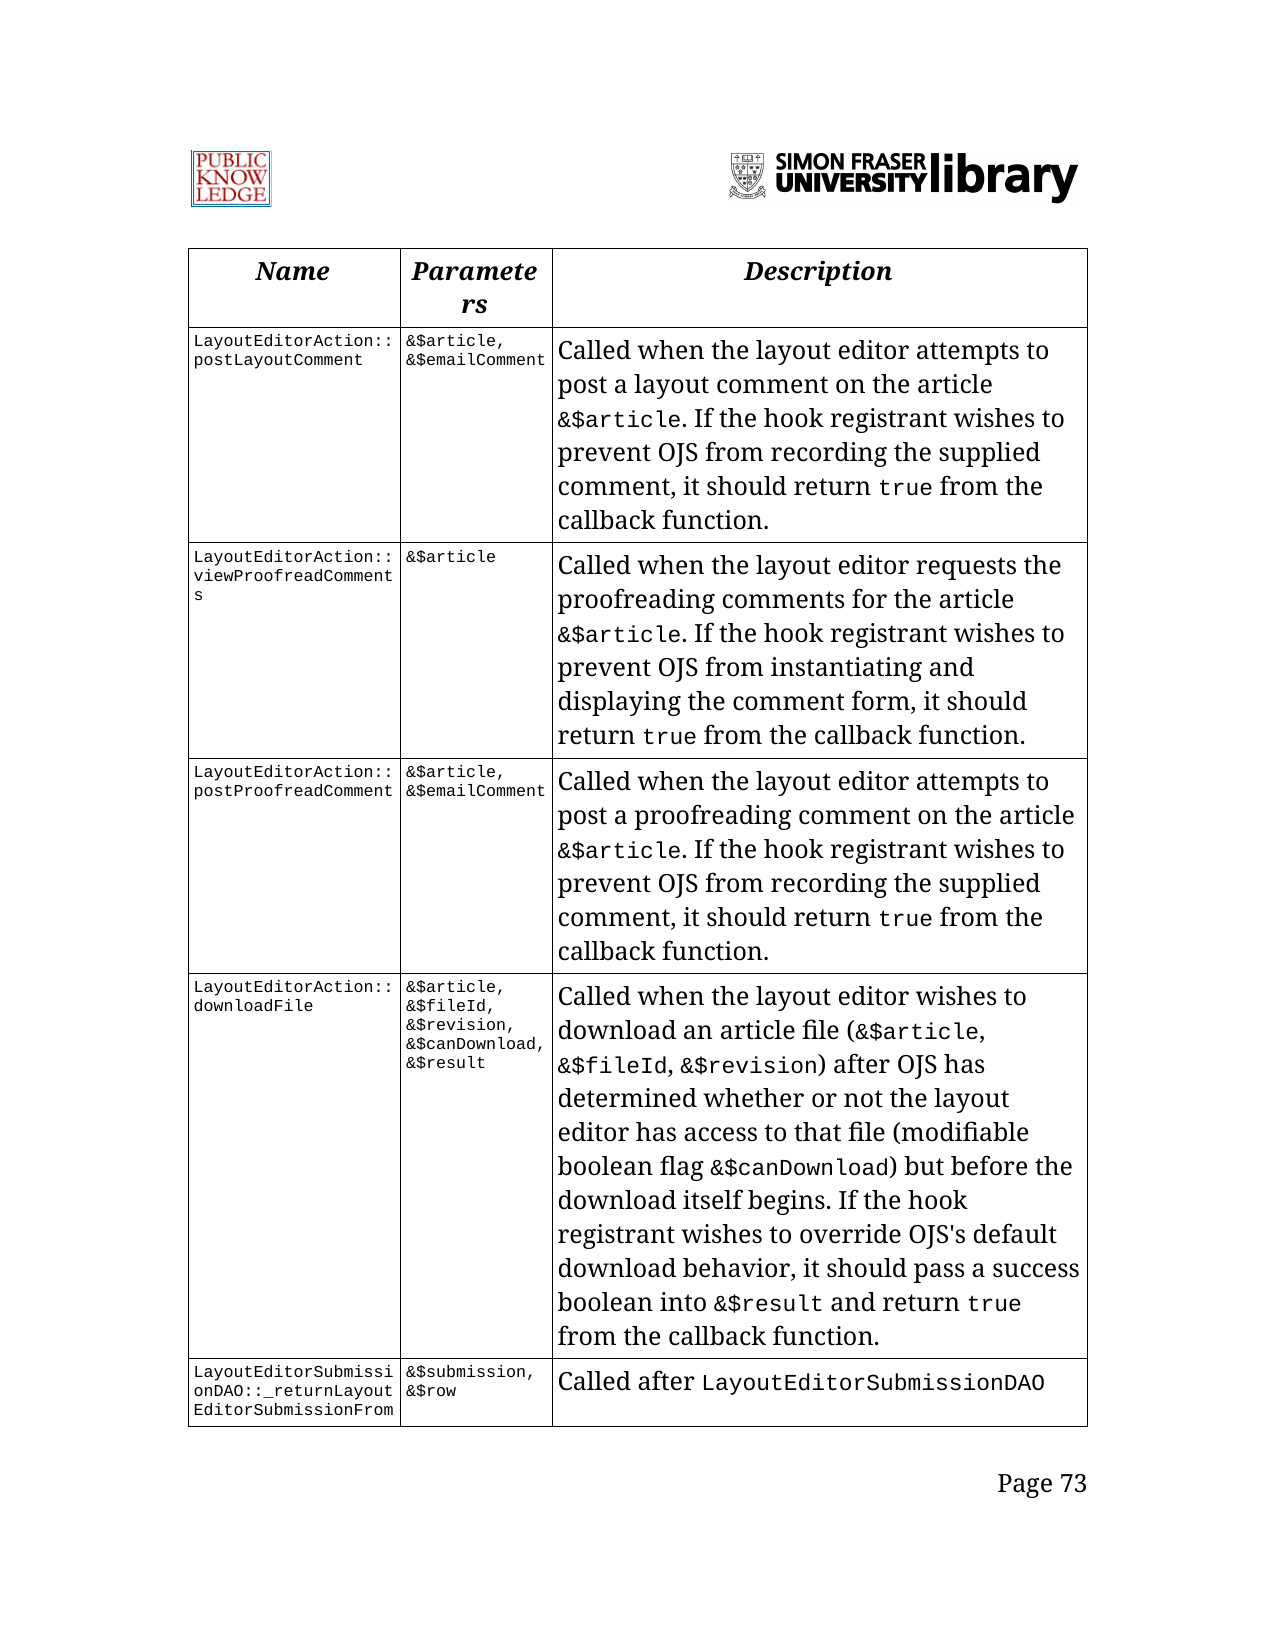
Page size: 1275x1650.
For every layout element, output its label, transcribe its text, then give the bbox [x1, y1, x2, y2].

table_cell &$article, &$emailComment [401, 328, 552, 542]
table_cell &$article, &$emailComment [401, 759, 552, 973]
picture [723, 150, 1083, 207]
table_header Name [189, 249, 400, 327]
table_cell Called when the layout editor attempts to post a proofreading comment on the article &$article. If the hook registrant wishes to prevent OJS from recording the supplied comment, it should return true from the callback function. [553, 759, 1087, 973]
table_cell Called when the layout editor wishes to download an article file (&$article, &$fileId, &$revision) after OJS has determined whether or not the layout editor has access to that file (modifiable boolean flag &$canDownload) but before the download itself begins. If the hook registrant wishes to override OJS's default download behavior, it should pass a success boolean into &$result and return true from the callback function. [553, 974, 1087, 1358]
table_cell LayoutEditorAction::postProofreadComment [189, 759, 400, 973]
table_header Parameters [401, 249, 552, 327]
table_cell &$article, &$fileId, &$revision, &$canDownload, &$result [401, 974, 552, 1358]
table_cell LayoutEditorAction::downloadFile [189, 974, 400, 1358]
table_cell LayoutEditorAction::viewProofreadComments [189, 543, 400, 758]
table_cell Called when the layout editor requests the proofreading comments for the article &$article. If the hook registrant wishes to prevent OJS from instantiating and displaying the comment form, it should return true from the callback function. [553, 543, 1087, 758]
table_cell &$article [401, 543, 552, 758]
table_cell LayoutEditorSubmissionDAO::_returnLayoutEditorSubmissionFrom [189, 1359, 400, 1426]
table_cell LayoutEditorAction::postLayoutComment [189, 328, 400, 542]
table_cell &$submission, &$row [401, 1359, 552, 1426]
table_cell Called when the layout editor attempts to post a layout comment on the article &$article. If the hook registrant wishes to prevent OJS from recording the supplied comment, it should return true from the callback function. [553, 328, 1087, 542]
table_header Description [553, 249, 1087, 327]
table_cell Called after LayoutEditorSubmissionDAO [553, 1359, 1087, 1426]
picture [193, 150, 272, 205]
